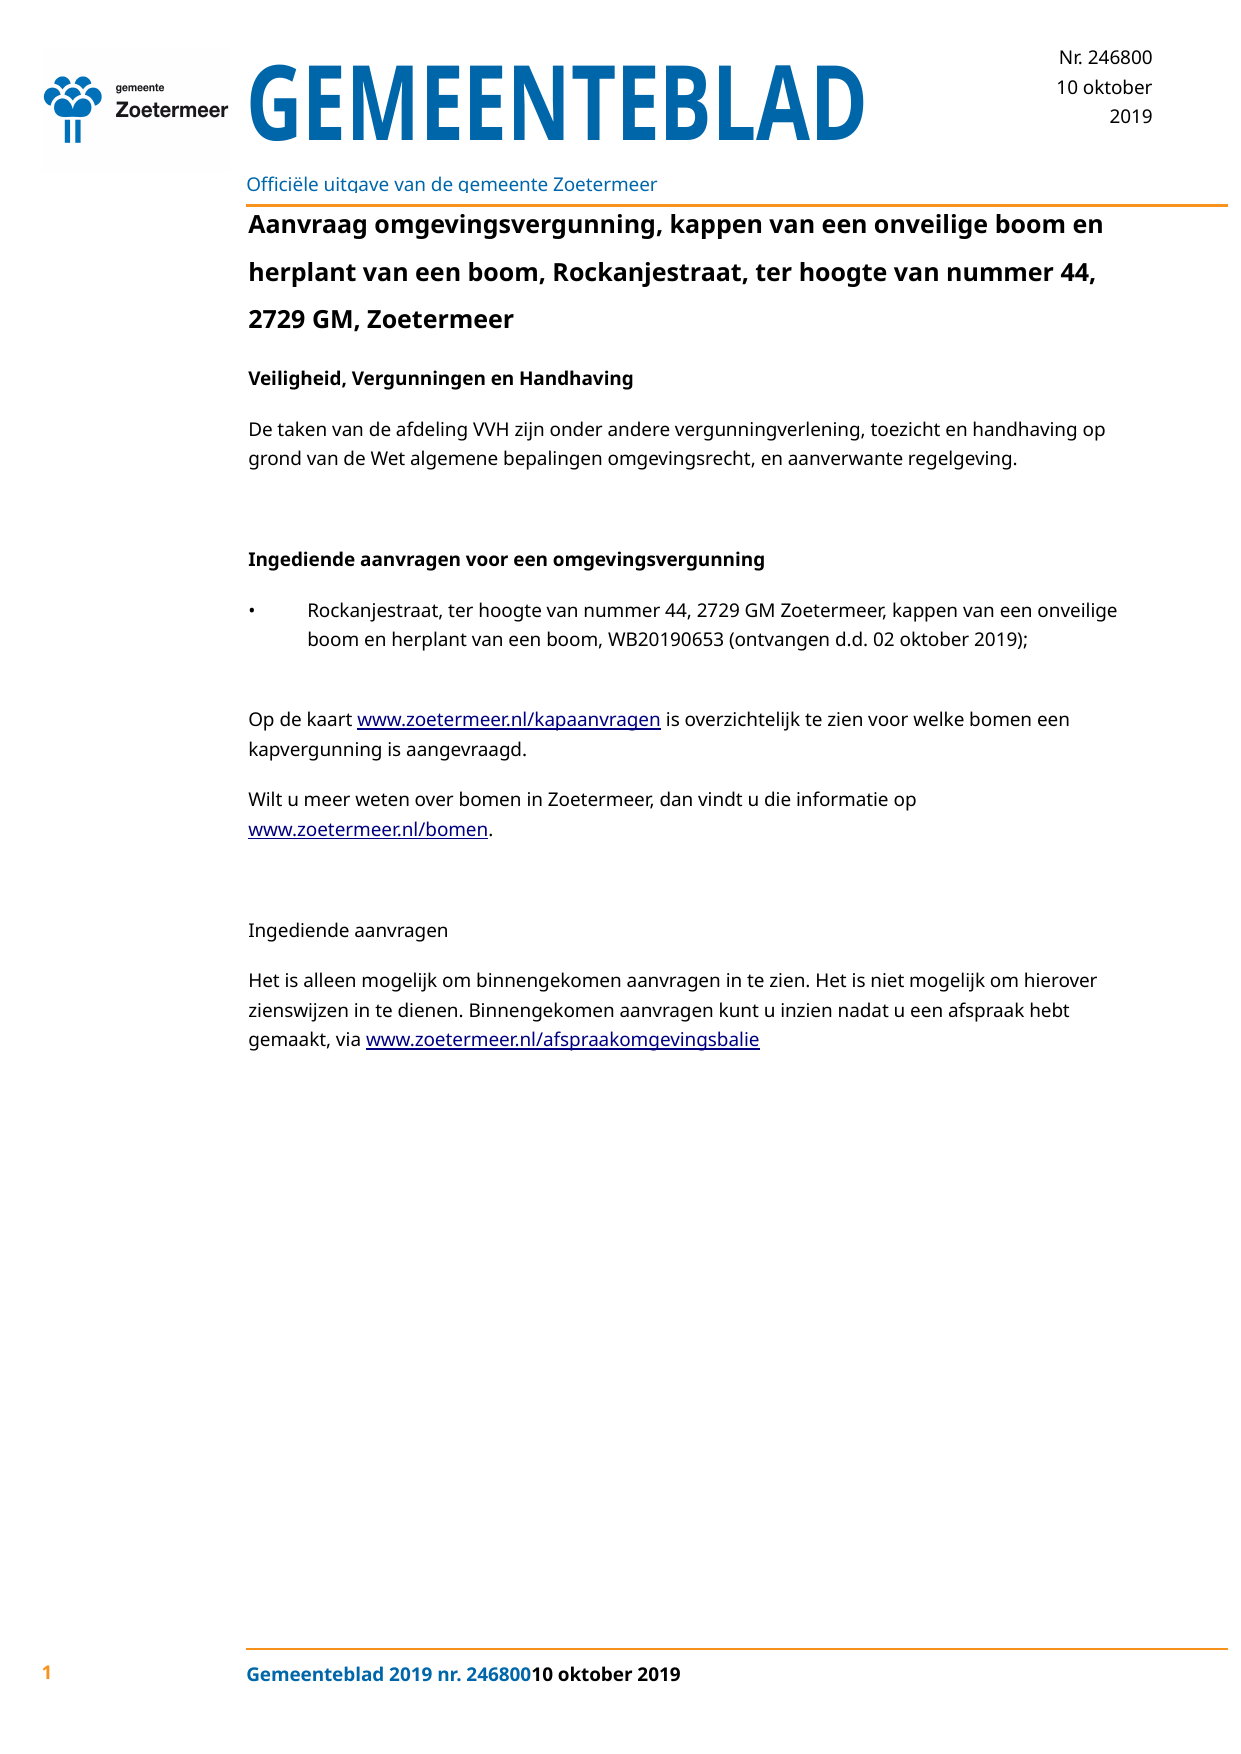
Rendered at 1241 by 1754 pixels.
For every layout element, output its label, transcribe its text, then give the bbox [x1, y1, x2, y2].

text Het is alleen mogelijk om binnengekomen aanvragen in te zien. Het is niet mogelijk om hierover zienswijzen in te dienen. Binnengekomen aanvragen kunt u inzien nadat u een afspraak hebt gemaakt, via www.zoetermeer.nl/afspraakomgevingsbalie [248, 967, 1152, 1052]
text Veiligheid, Vergunningen en Handhaving [248, 366, 1152, 391]
text De taken van de afdeling VVH zijn onder andere vergunningverlening, toezicht en handhaving op grond van de Wet algemene bepalingen omgevingsrecht, en aanverwante regelgeving. [248, 416, 1152, 471]
picture [41, 47, 231, 172]
text Ingediende aanvragen [248, 917, 1152, 942]
text Ingediende aanvragen voor een omgevingsvergunning [248, 546, 1152, 572]
text Op de kaart www.zoetermeer.nl/kapaanvragen is overzichtelijk te zien voor welke bomen een kapvergunning is aangevraagd. [248, 706, 1152, 762]
list Rockanjestraat, ter hoogte van nummer 44, 2729 GM Zoetermeer, kappen van een onveilige boom en herplant van een boom, WB20190653 (ontvangen d.d. 02 oktober 2019); [248, 597, 1152, 652]
text Wilt u meer weten over bomen in Zoetermeer, dan vindt u die informatie op www.zoetermeer.nl/bomen. [248, 786, 1152, 842]
text Aanvraag omgevingsvergunning, kappen van een onveilige boom en herplant van een boom, Rockanjestraat, ter hoogte van nummer 44, 2729 GM, Zoetermeer [248, 207, 1152, 336]
